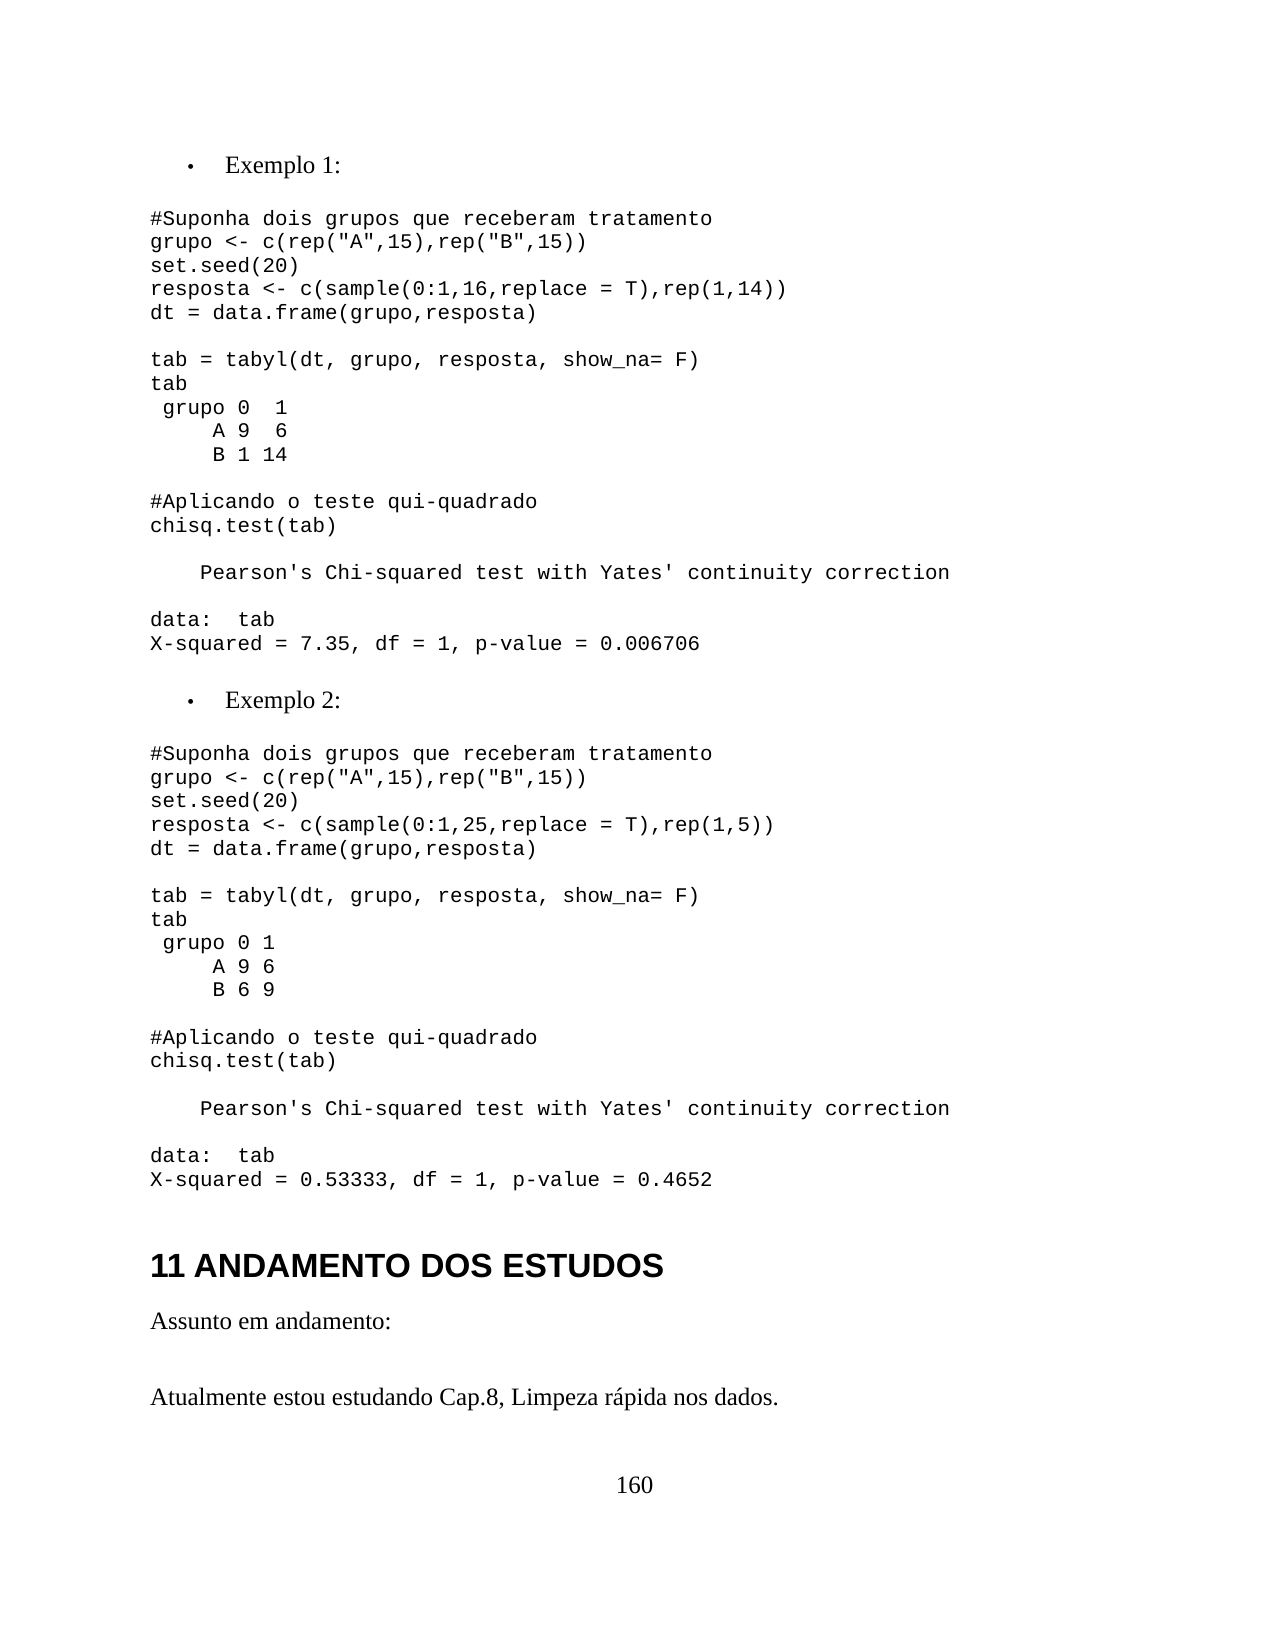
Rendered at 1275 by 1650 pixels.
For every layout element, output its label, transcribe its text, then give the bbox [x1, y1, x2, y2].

text resposta <- c(sample(0:1,16,replace = T),rep(1,14)) [150, 278, 1125, 302]
text grupo 0 1 [150, 932, 1125, 956]
text chisq.test(tab) [150, 515, 1125, 538]
text B 6 9 [150, 979, 1125, 1003]
text grupo 0 1 [150, 397, 1125, 420]
text X-squared = 0.53333, df = 1, p-value = 0.4652 [150, 1169, 1125, 1192]
text #Aplicando o teste qui-quadrado [150, 491, 1125, 515]
text grupo <- c(rep("A",15),rep("B",15)) [150, 767, 1125, 790]
text tab = tabyl(dt, grupo, resposta, show_na= F) [150, 349, 1125, 373]
text X-squared = 7.35, df = 1, p-value = 0.006706 [150, 633, 1125, 657]
text Assunto em andamento: [150, 1306, 1125, 1364]
text #Suponha dois grupos que receberam tratamento [150, 743, 1125, 767]
text Pearson's Chi-squared test with Yates' continuity correction [150, 1098, 1125, 1121]
text #Aplicando o teste qui-quadrado [150, 1027, 1125, 1050]
text tab [150, 373, 1125, 397]
text A 9 6 [150, 420, 1125, 444]
text A 9 6 [150, 956, 1125, 979]
text dt = data.frame(grupo,resposta) [150, 302, 1125, 326]
text B 1 14 [150, 444, 1125, 468]
text tab [150, 908, 1125, 932]
text Atualmente estou estudando Cap.8, Limpeza rápida nos dados. [150, 1382, 1125, 1439]
text tab = tabyl(dt, grupo, resposta, show_na= F) [150, 885, 1125, 908]
text data: tab [150, 1145, 1125, 1169]
text set.seed(20) [150, 255, 1125, 278]
subtitle 11 ANDAMENTO DOS ESTUDOS [150, 1246, 1125, 1285]
text #Suponha dois grupos que receberam tratamento [150, 207, 1125, 231]
text chisq.test(tab) [150, 1050, 1125, 1074]
text grupo <- c(rep("A",15),rep("B",15)) [150, 231, 1125, 255]
text dt = data.frame(grupo,resposta) [150, 838, 1125, 861]
list Exemplo 2: [187, 686, 1125, 743]
text set.seed(20) [150, 790, 1125, 814]
list Exemplo 1: [187, 150, 1125, 207]
text Pearson's Chi-squared test with Yates' continuity correction [150, 562, 1125, 586]
text data: tab [150, 609, 1125, 633]
text resposta <- c(sample(0:1,25,replace = T),rep(1,5)) [150, 814, 1125, 838]
